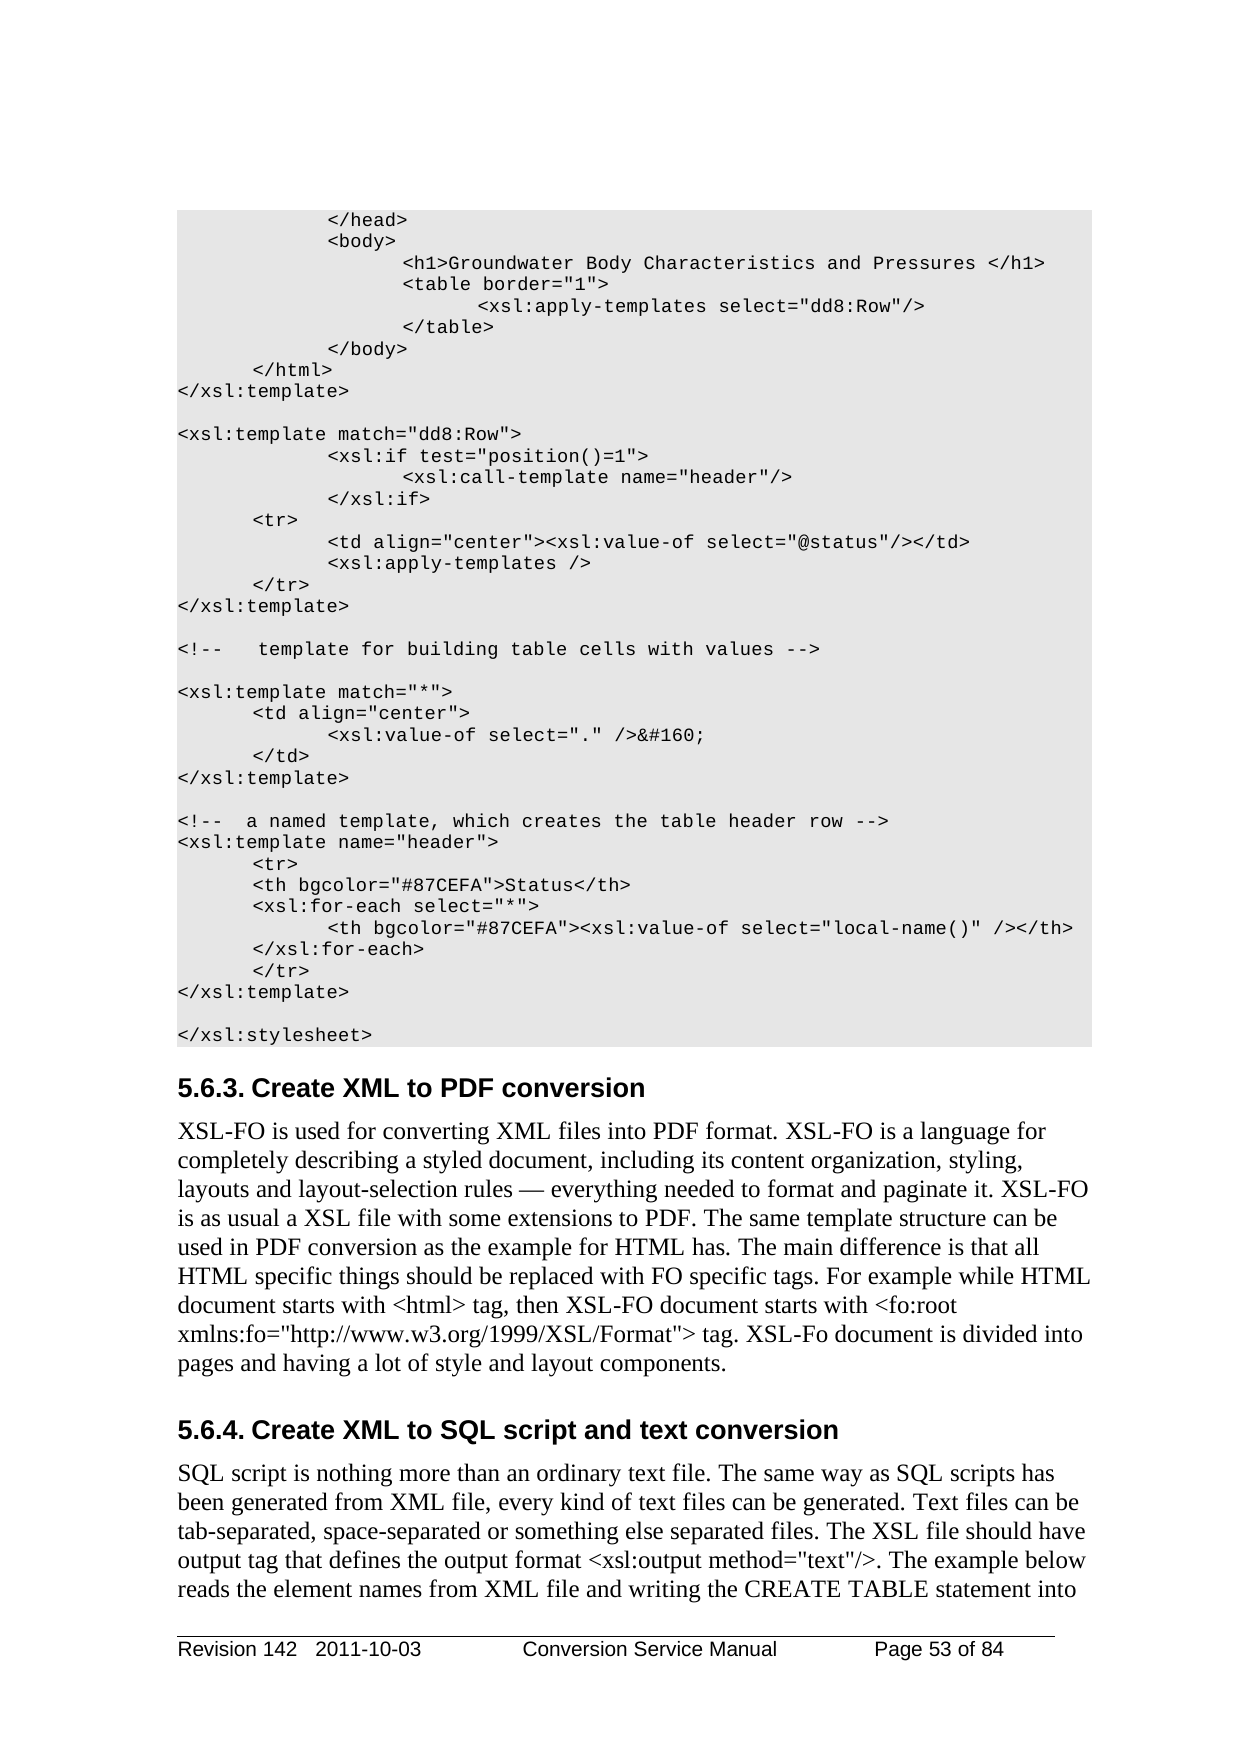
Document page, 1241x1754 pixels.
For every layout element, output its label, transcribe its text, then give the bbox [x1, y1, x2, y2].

list <xsl:template match="dd8:Row"> [177, 425, 1092, 446]
list </xsl:if> [177, 489, 1092, 511]
list </tr> [177, 575, 1092, 596]
list </xsl:template> [177, 983, 1092, 1004]
list <xsl:template name="header"> [177, 832, 1092, 854]
list <body> [177, 232, 1092, 253]
list <!-- template for building table cells with values --> [177, 639, 1092, 661]
list <td align="center"><xsl:value-of select="@status"/></td> [177, 532, 1092, 553]
list <th bgcolor="#87CEFA"><xsl:value-of select="local-name()" /></th> [177, 918, 1092, 940]
list </xsl:template> [177, 768, 1092, 789]
list </table> [177, 317, 1092, 339]
list <xsl:if test="position()=1"> [177, 446, 1092, 468]
list <xsl:template match="*"> [177, 682, 1092, 704]
subtitle Create XML to SQL script and text conversion [177, 1414, 1092, 1445]
list <h1>Groundwater Body Characteristics and Pressures </h1> [177, 253, 1092, 274]
list </td> [177, 747, 1092, 768]
list </body> [177, 339, 1092, 360]
list </xsl:template> [177, 382, 1092, 403]
subtitle Create XML to PDF conversion [177, 1072, 1092, 1103]
list <xsl:apply-templates select="dd8:Row"/> [177, 296, 1092, 317]
list <tr> [177, 511, 1092, 532]
list <!-- a named template, which creates the table header row --> [177, 811, 1092, 832]
text XSL-FO is used for converting XML files into PDF format. XSL-FO is a language for completely describing a styled document, including its content organization, styling, layouts and layout-selection rules — everything needed to format and paginate it. XSL-FO is as usual a XSL file with some extensions to PDF. The same template structure can be used in PDF conversion as the example for HTML has. The main difference is that all HTML specific things should be replaced with FO specific tags. For example while HTML document starts with <html> tag, then XSL-FO document starts with <fo:root xmlns:fo="http://www.w3.org/1999/XSL/Format"> tag. XSL-Fo document is divided into pages and having a lot of style and layout components. [177, 1116, 1092, 1377]
list <xsl:apply-templates /> [177, 553, 1092, 575]
list <xsl:for-each select="*"> [177, 897, 1092, 918]
list </xsl:stylesheet> [177, 1026, 1092, 1047]
list </xsl:template> [177, 596, 1092, 618]
list </html> [177, 360, 1092, 382]
list </xsl:for-each> [177, 940, 1092, 961]
list <th bgcolor="#87CEFA">Status</th> [177, 875, 1092, 897]
list <xsl:call-template name="header"/> [177, 468, 1092, 489]
list <xsl:value-of select="." />&#160; [177, 725, 1092, 747]
list <table border="1"> [177, 274, 1092, 296]
list </head> [177, 210, 1092, 232]
text SQL script is nothing more than an ordinary text file. The same way as SQL scripts has been generated from XML file, every kind of text files can be generated. Text files can be tab-separated, space-separated or something else separated files. The XSL file should have output tag that defines the output format <xsl:output method="text"/>. The example below reads the element names from XML file and writing the CREATE TABLE statement into [177, 1457, 1092, 1603]
list <td align="center"> [177, 704, 1092, 725]
list <tr> [177, 854, 1092, 875]
list </tr> [177, 961, 1092, 983]
